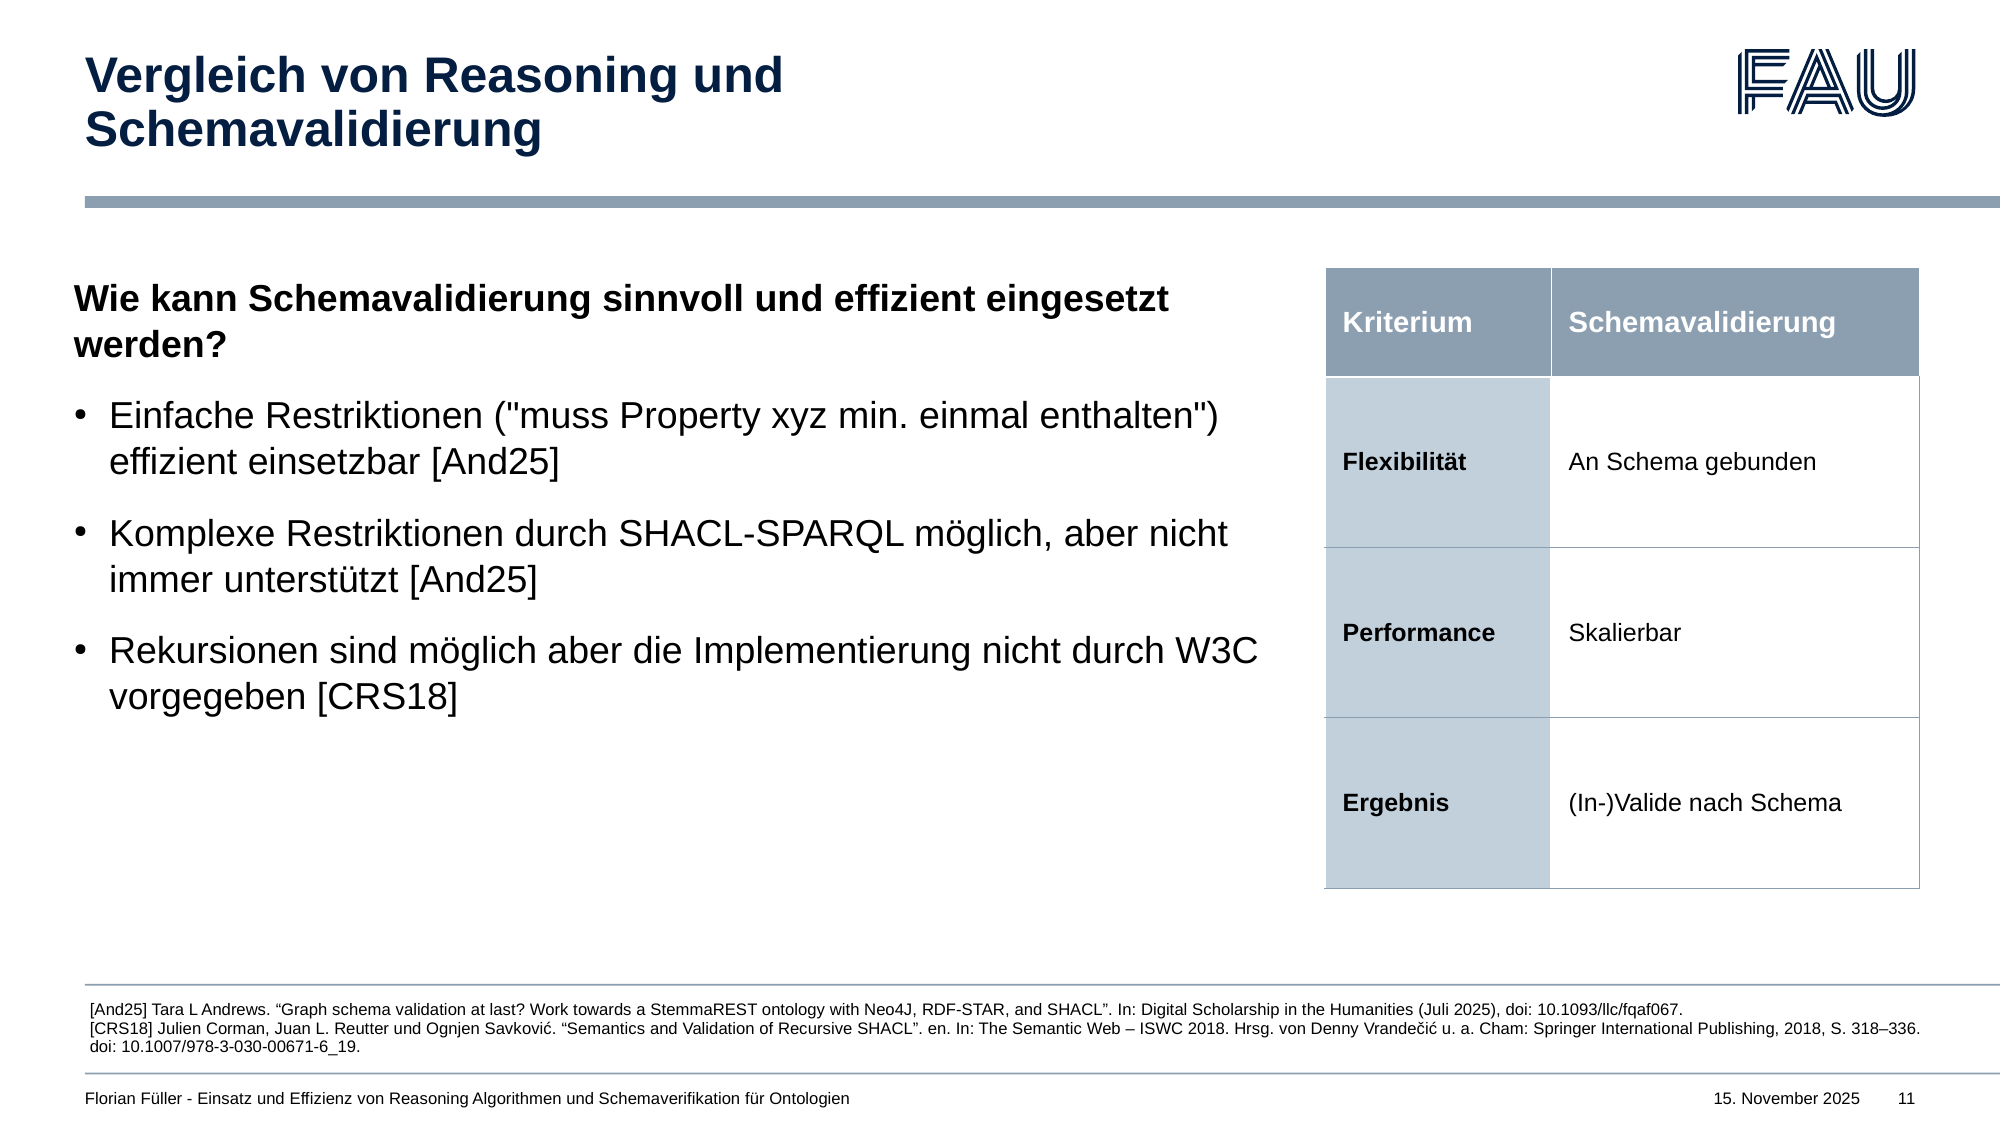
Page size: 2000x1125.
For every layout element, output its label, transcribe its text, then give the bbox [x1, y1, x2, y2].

table_cell Ergebnis [1326, 718, 1550, 888]
table_header Schemavalidierung [1552, 268, 1919, 376]
table_cell Skalierbar [1552, 548, 1919, 717]
table_cell (In-)Valide nach Schema [1552, 718, 1919, 888]
table_header Kriterium [1326, 268, 1551, 376]
table_cell An Schema gebunden [1552, 378, 1919, 547]
slide_number [1883, 1088, 1916, 1109]
table_cell Flexibilität [1326, 378, 1550, 547]
footer Florian Füller - Einsatz und Effizienz von Reasoning Algorithmen und Schemaverifikation für Ontologien [84, 1088, 1684, 1109]
text_box Wie kann Schemavalidierung sinnvoll und effizient eingesetzt werden? Einfache Restriktionen ("muss Property xyz min. einmal enthalten") effizient einsetzbar [And25] Komplexe Restriktionen durch SHACL-SPARQL möglich, aber nicht immer unterstützt [And25] Rekursionen sind möglich aber die Implementierung nicht durch W3C vorgegeben [CRS18] [59, 265, 1300, 725]
text_box [And25] Tara L Andrews. “Graph schema validation at last? Work towards a StemmaREST ontology with Neo4J, RDF-STAR, and SHACL”. In: Digital Scholarship in the Humanities (Juli 2025), doi: 10.1093/llc/fqaf067. [CRS18] Julien Corman, Juan L. Reutter und Ognjen Savković. “Semantics and Validation of Recursive SHACL”. en. In: The Semantic Web – ISWC 2018. Hrsg. von Denny Vrandečić u. a. Cham: Springer International Publishing, 2018, S. 318–336. doi: 10.1007/978-3-030-00671-6_19. [75, 974, 2000, 1064]
slide_number 15. November 2025 [1708, 1088, 1861, 1109]
table_cell Performance [1326, 548, 1550, 717]
title Vergleich von Reasoning und Schemavalidierung [84, 49, 1208, 104]
